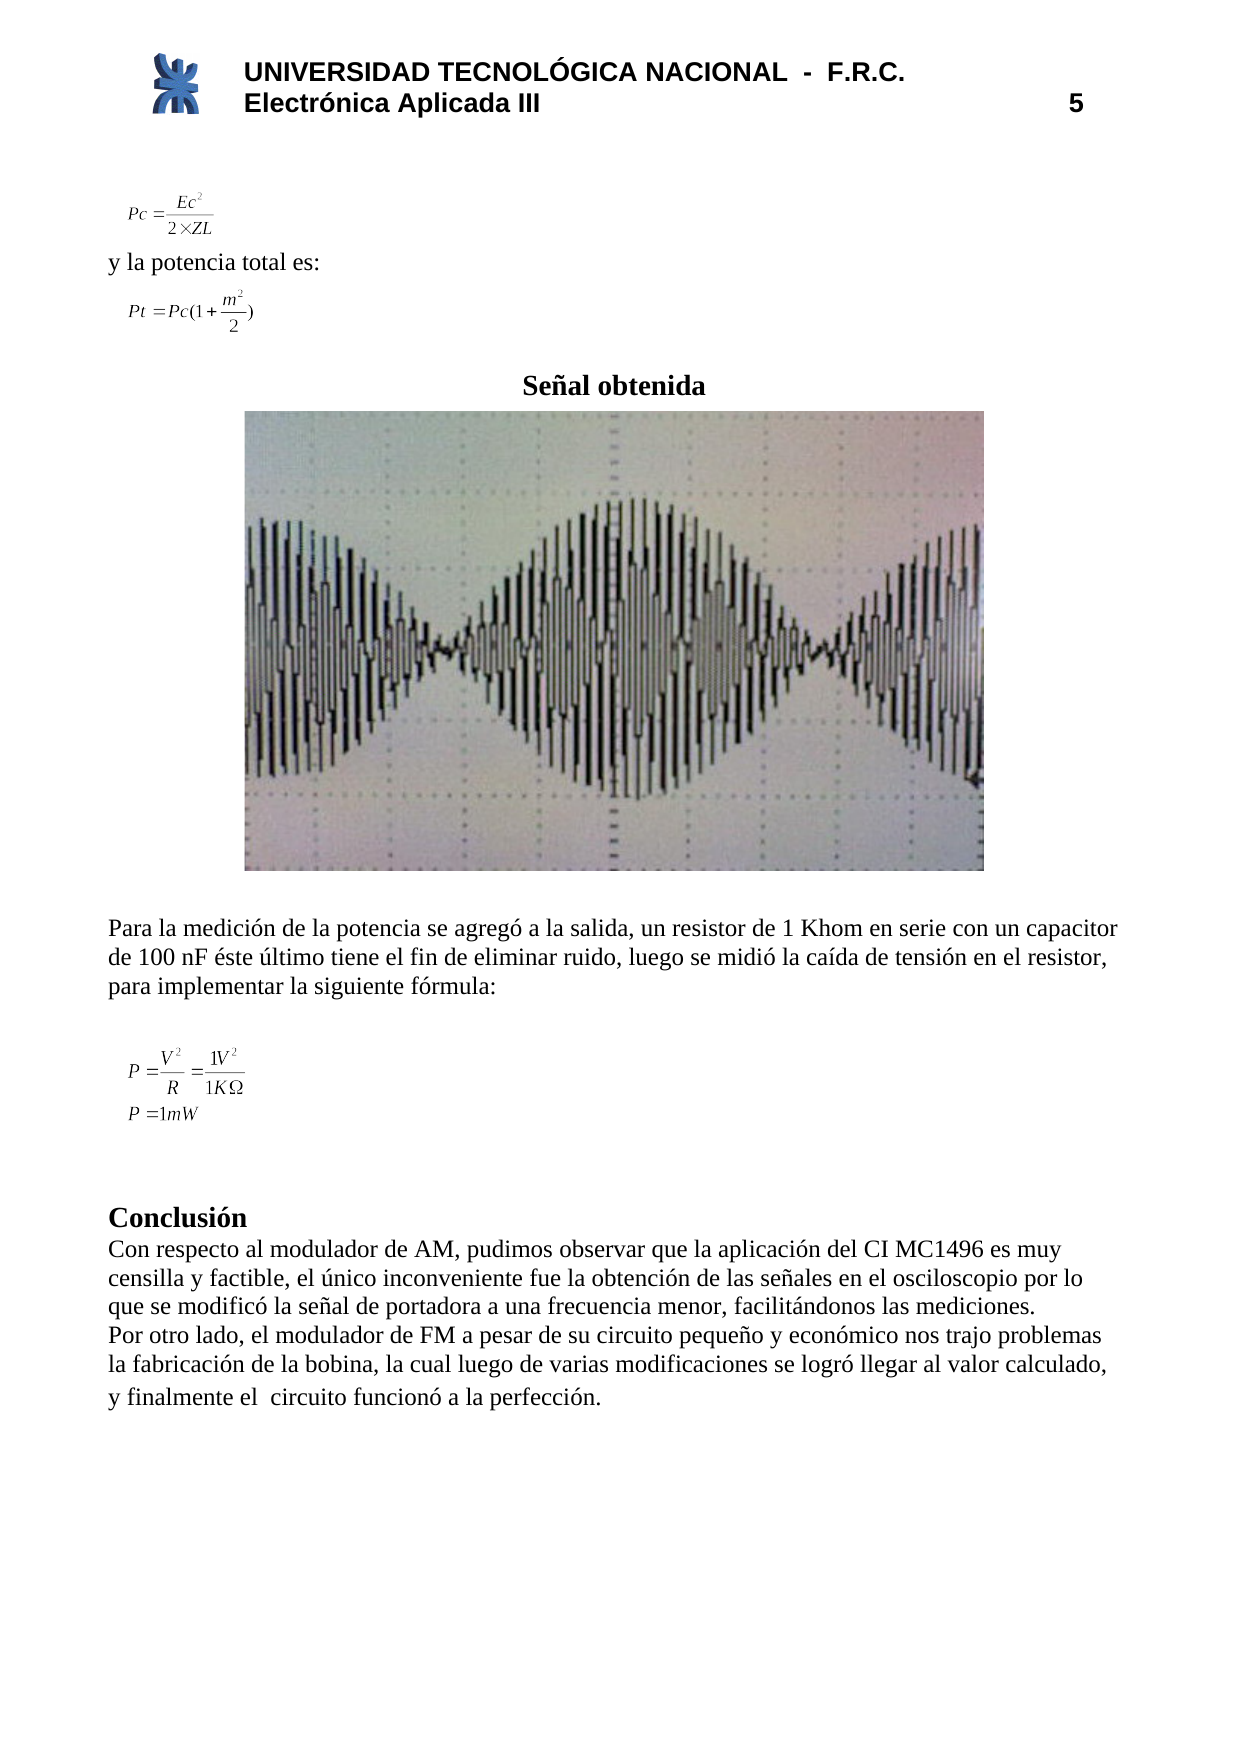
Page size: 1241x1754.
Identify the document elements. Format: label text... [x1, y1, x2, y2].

text Por otro lado, el modulador de FM a pesar de su circuito pequeño y económico nos trajo problemas la fabricación de la bobina, la cual luego de varias modificaciones se logró llegar al valor calculado, y finalmente el circuito funcionó a la perfección. [108, 1320, 1120, 1411]
text Señal obtenida [108, 368, 1120, 402]
text Con respecto al modulador de AM, pudimos observar que la aplicación del CI MC1496 es muy censilla y factible, el único inconveniente fue la obtención de las señales en el osciloscopio por lo que se modificó la señal de portadora a una frecuencia menor, facilitándonos las mediciones. [108, 1234, 1120, 1320]
text y la potencia total es: [108, 247, 1120, 276]
text Para la medición de la potencia se agregó a la salida, un resistor de 1 Khom en serie con un capacitor de 100 nF éste último tiene el fin de eliminar ruido, luego se midió la caída de tensión en el resistor, para implementar la siguiente fórmula: [108, 913, 1120, 1000]
text Conclusión [108, 1200, 1120, 1234]
picture [149, 53, 200, 115]
picture [244, 411, 984, 871]
